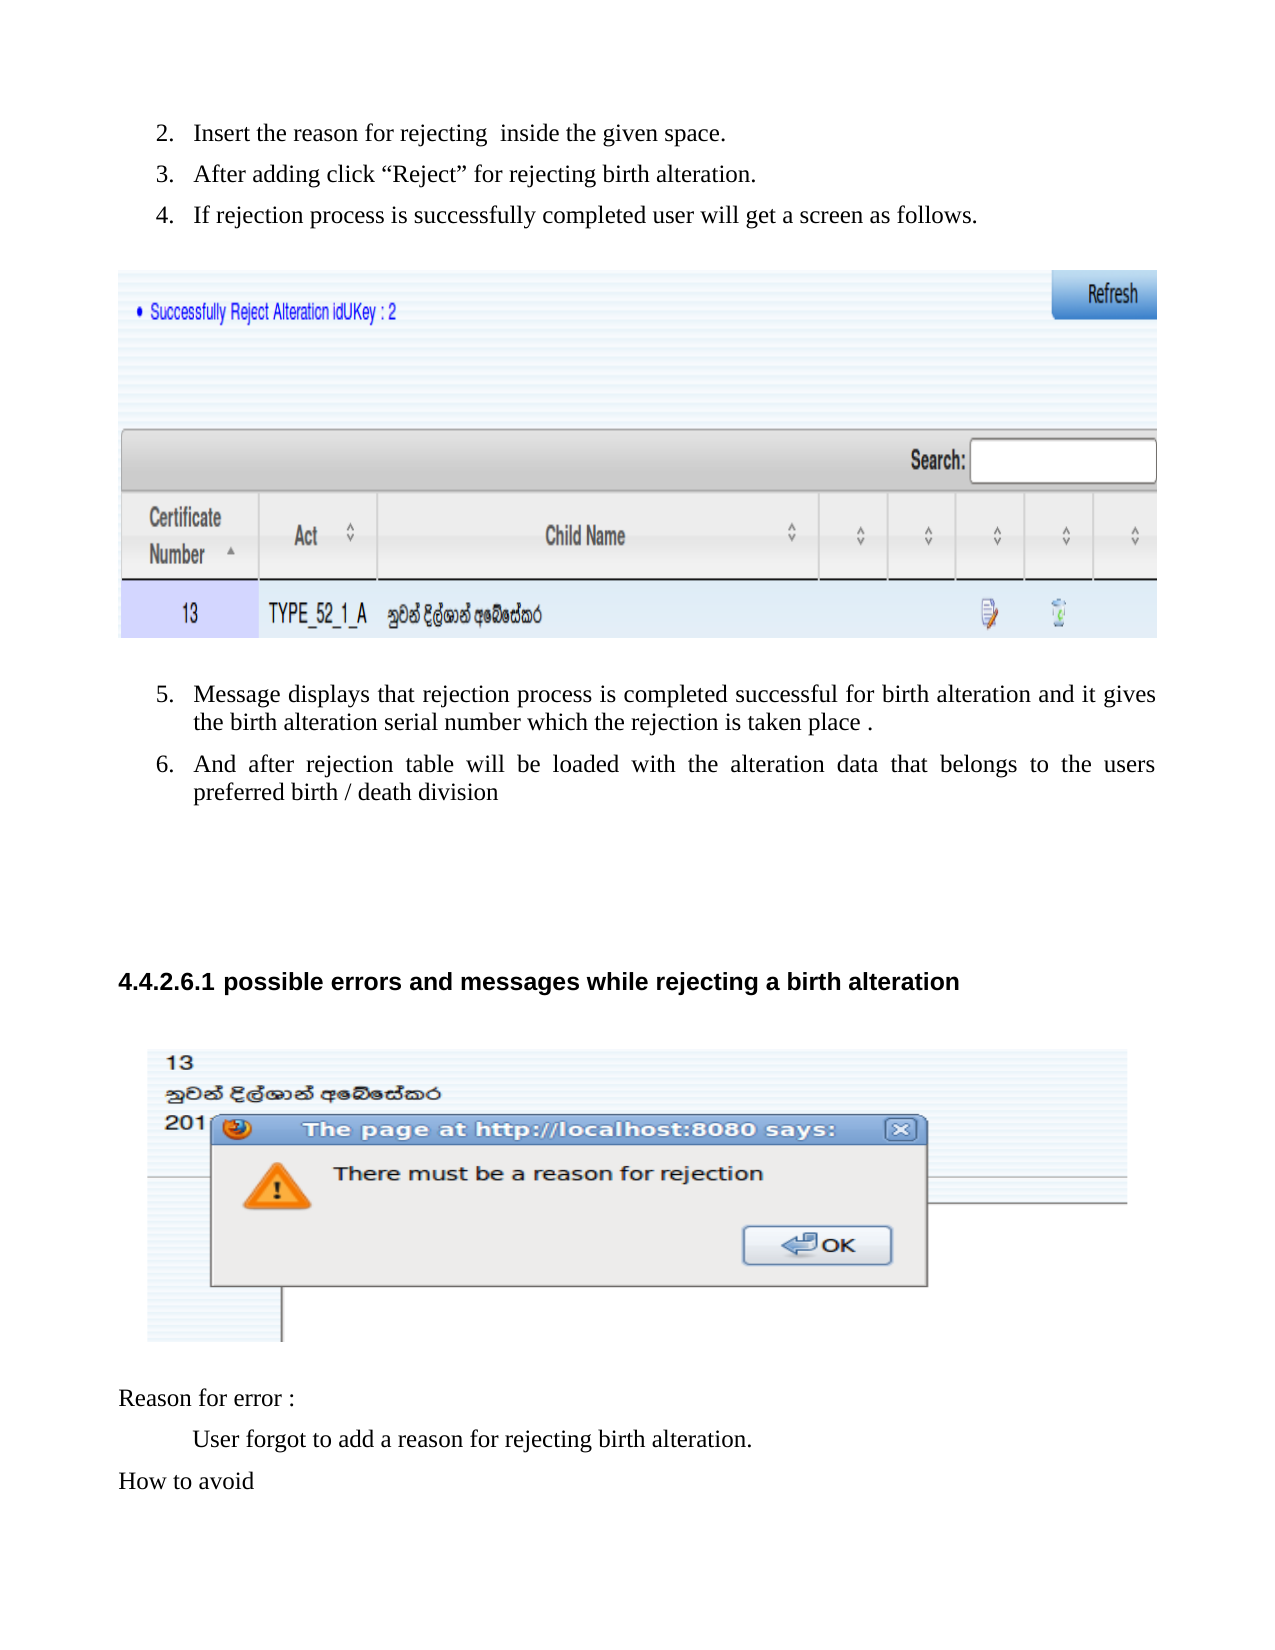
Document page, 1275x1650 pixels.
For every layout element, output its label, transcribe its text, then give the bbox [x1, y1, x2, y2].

picture [147, 1049, 1128, 1342]
picture [118, 270, 1157, 638]
list If rejection process is successfully completed user will get a screen as follows. [156, 201, 1157, 229]
text How to avoid [118, 1466, 1157, 1494]
subtitle possible errors and messages while rejecting a birth alteration [118, 967, 1157, 996]
list And after rejection table will be loaded with the alteration data that belongs to the users preferred birth / death division [156, 749, 1157, 806]
text User forgot to add a reason for rejecting birth alteration. [118, 1424, 1157, 1453]
list Message displays that rejection process is completed successful for birth alteration and it gives the birth alteration serial number which the rejection is taken place . [156, 679, 1157, 736]
text Reason for error : [118, 1383, 1157, 1412]
list After adding click “Reject” for rejecting birth alteration. [156, 159, 1157, 188]
list Insert the reason for rejecting inside the given space. [156, 118, 1157, 147]
